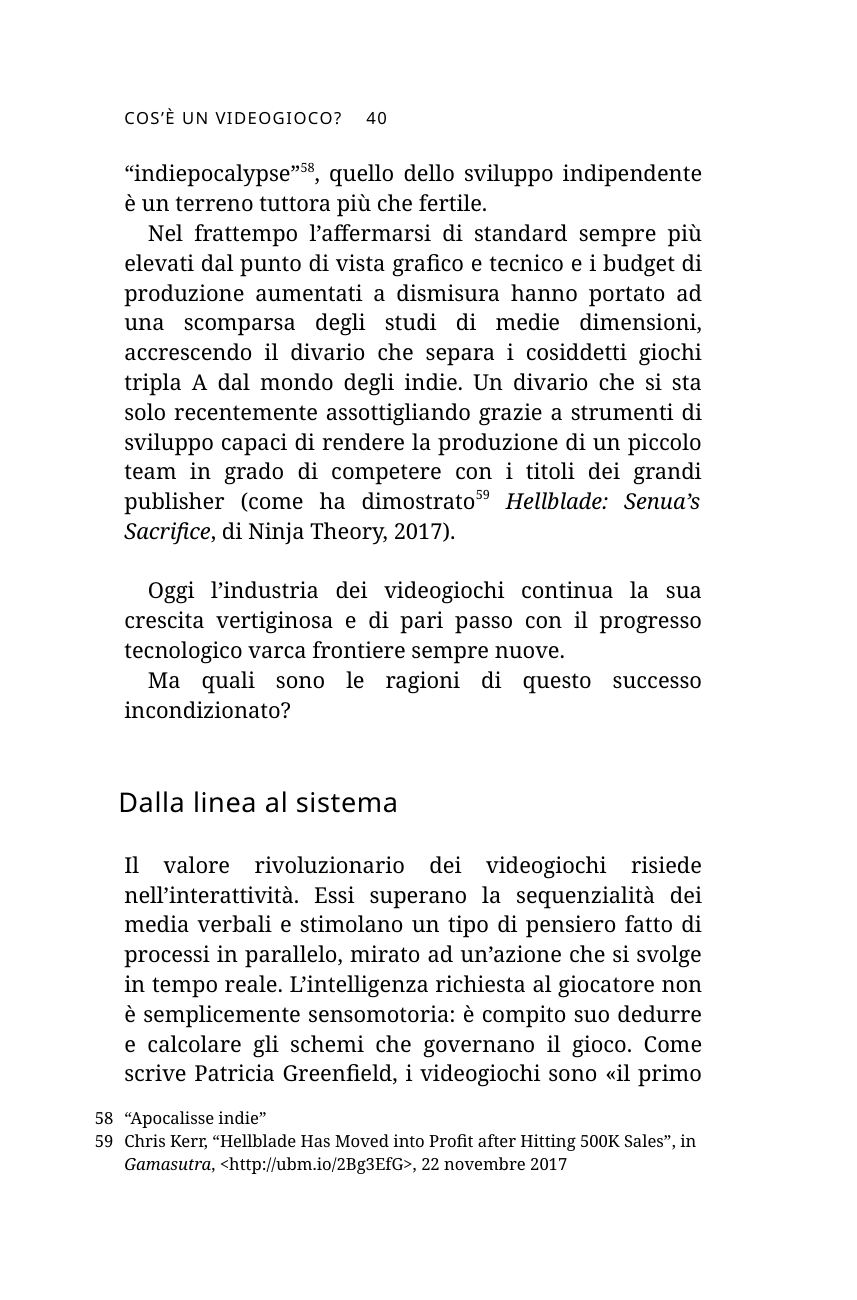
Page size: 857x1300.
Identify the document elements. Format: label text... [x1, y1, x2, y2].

subtitle Dalla linea al sistema [118, 783, 703, 820]
text Oggi l’industria dei videogiochi continua la sua crescita vertiginosa e di pari passo con il progresso tecnologico varca frontiere sempre nuove. [124, 576, 703, 665]
text Ma quali sono le ragioni di questo successo incondizionato? [124, 665, 703, 724]
text “Apocalisse indie” [94, 1107, 703, 1130]
text Nel frattempo l’affermarsi di standard sempre più elevati dal punto di vista grafico e tecnico e i budget di produzione aumentati a dismisura hanno portato ad una scomparsa degli studi di medie dimensioni, accrescendo il divario che separa i cosiddetti giochi tripla A dal mondo degli indie. Un divario che si sta solo recentemente assottigliando grazie a strumenti di sviluppo capaci di rendere la produzione di un piccolo team in grado di competere con i titoli dei grandi publisher (come ha dimostrato Hellblade: Senua’s Sacrifice, di Ninja Theory, 2017). [124, 218, 703, 546]
text Il valore rivoluzionario dei videogiochi risiede nell’interattività. Essi superano la sequenzialità dei media verbali e stimolano un tipo di pensiero fatto di processi in parallelo, mirato ad un’azione che si svolge in tempo reale. L’intelligenza richiesta al giocatore non è semplicemente sensomotoria: è compito suo dedurre e calcolare gli schemi che governano il gioco. Come scrive Patricia Greenfield, i videogiochi sono «il primo [124, 850, 703, 1088]
text “indiepocalypse”, quello dello sviluppo indipendente è un terreno tuttora più che fertile. [124, 158, 703, 218]
text Chris Kerr, “Hellblade Has Moved into Profit after Hitting 500K Sales”, in Gamasutra, <http://ubm.io/2Bg3EfG>, 22 novembre 2017 [94, 1130, 703, 1175]
